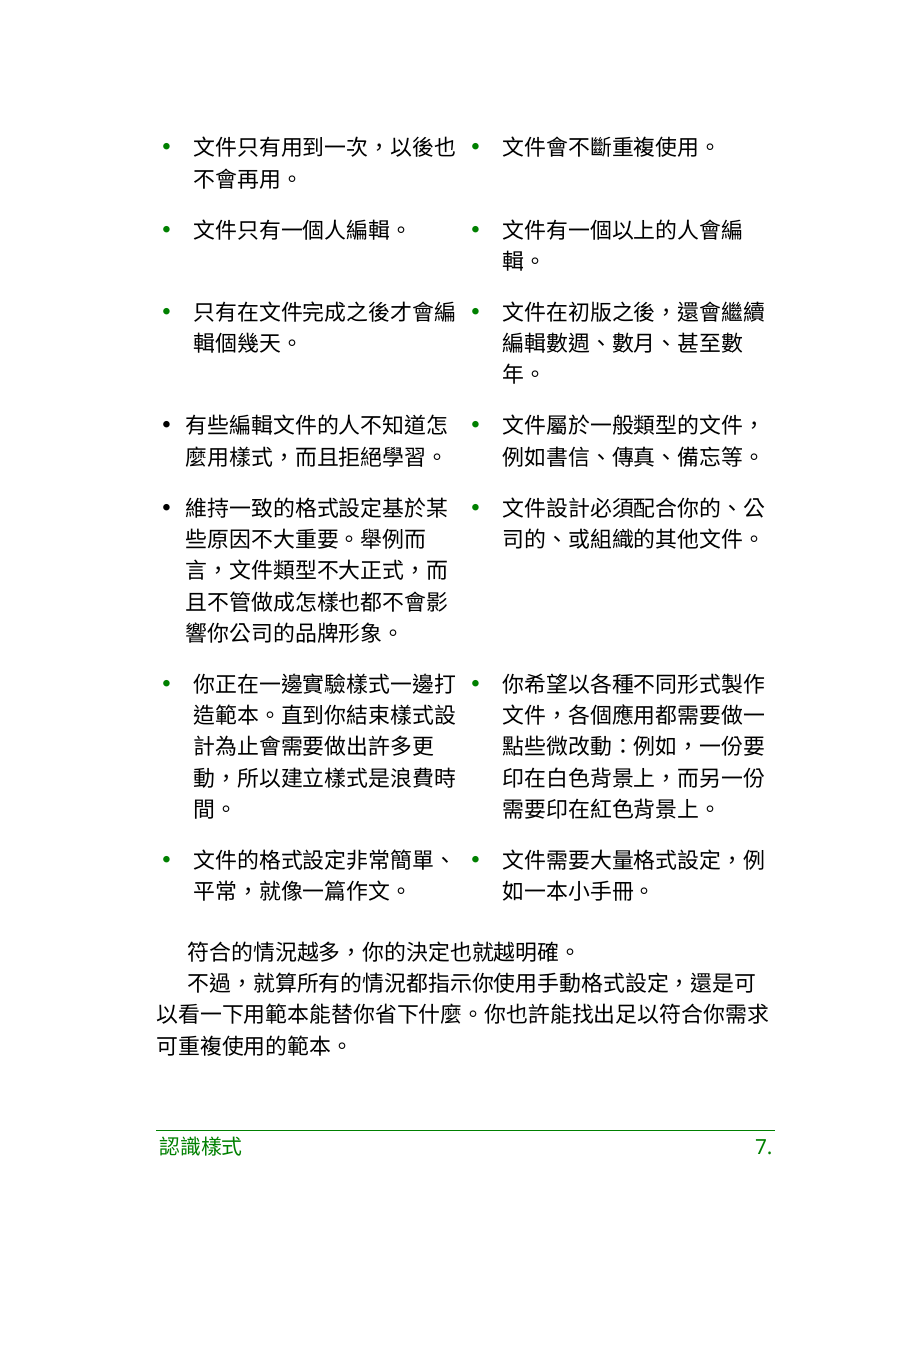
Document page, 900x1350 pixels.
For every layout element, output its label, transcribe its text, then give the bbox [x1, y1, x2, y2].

table_cell 文件屬於一般類型的文件，例如書信、傳真、備忘等。 [466, 403, 775, 485]
table_cell 文件需要大量格式設定，例如一本小手冊。 [466, 838, 775, 920]
text 不過，就算所有的情況都指示你使用手動格式設定，還是可以看一下用範本能替你省下什麼。你也許能找出足以符合你需求可重複使用的範本。 [156, 967, 775, 1060]
table_cell 你正在一邊實驗樣式一邊打造範本。直到你結束樣式設計為止會需要做出許多更動，所以建立樣式是浪費時間。 [156, 661, 466, 837]
table_cell 文件的格式設定非常簡單、平常，就像一篇作文。 [156, 838, 466, 920]
table_cell 文件只有用到一次，以後也不會再用。 [156, 125, 466, 207]
table_cell 文件有一個以上的人會編輯。 [466, 207, 775, 289]
table_cell 文件只有一個人編輯。 [156, 207, 466, 289]
table_cell 你希望以各種不同形式製作文件，各個應用都需要做一點些微改動：例如，一份要印在白色背景上，而另一份需要印在紅色背景上。 [466, 661, 775, 837]
table_cell 只有在文件完成之後才會編輯個幾天。 [156, 290, 466, 403]
table_cell 維持一致的格式設定基於某些原因不大重要。舉例而言，文件類型不大正式，而且不管做成怎樣也都不會影響你公司的品牌形象。 [156, 485, 466, 661]
table_cell 有些編輯文件的人不知道怎麼用樣式，而且拒絕學習。 [156, 403, 466, 485]
text 符合的情況越多，你的決定也就越明確。 [156, 935, 775, 967]
table_cell 文件會不斷重複使用。 [466, 125, 775, 207]
table_cell 文件設計必須配合你的、公司的、或組織的其他文件。 [466, 485, 775, 661]
table_cell 文件在初版之後，還會繼續編輯數週、數月、甚至數年。 [466, 290, 775, 403]
